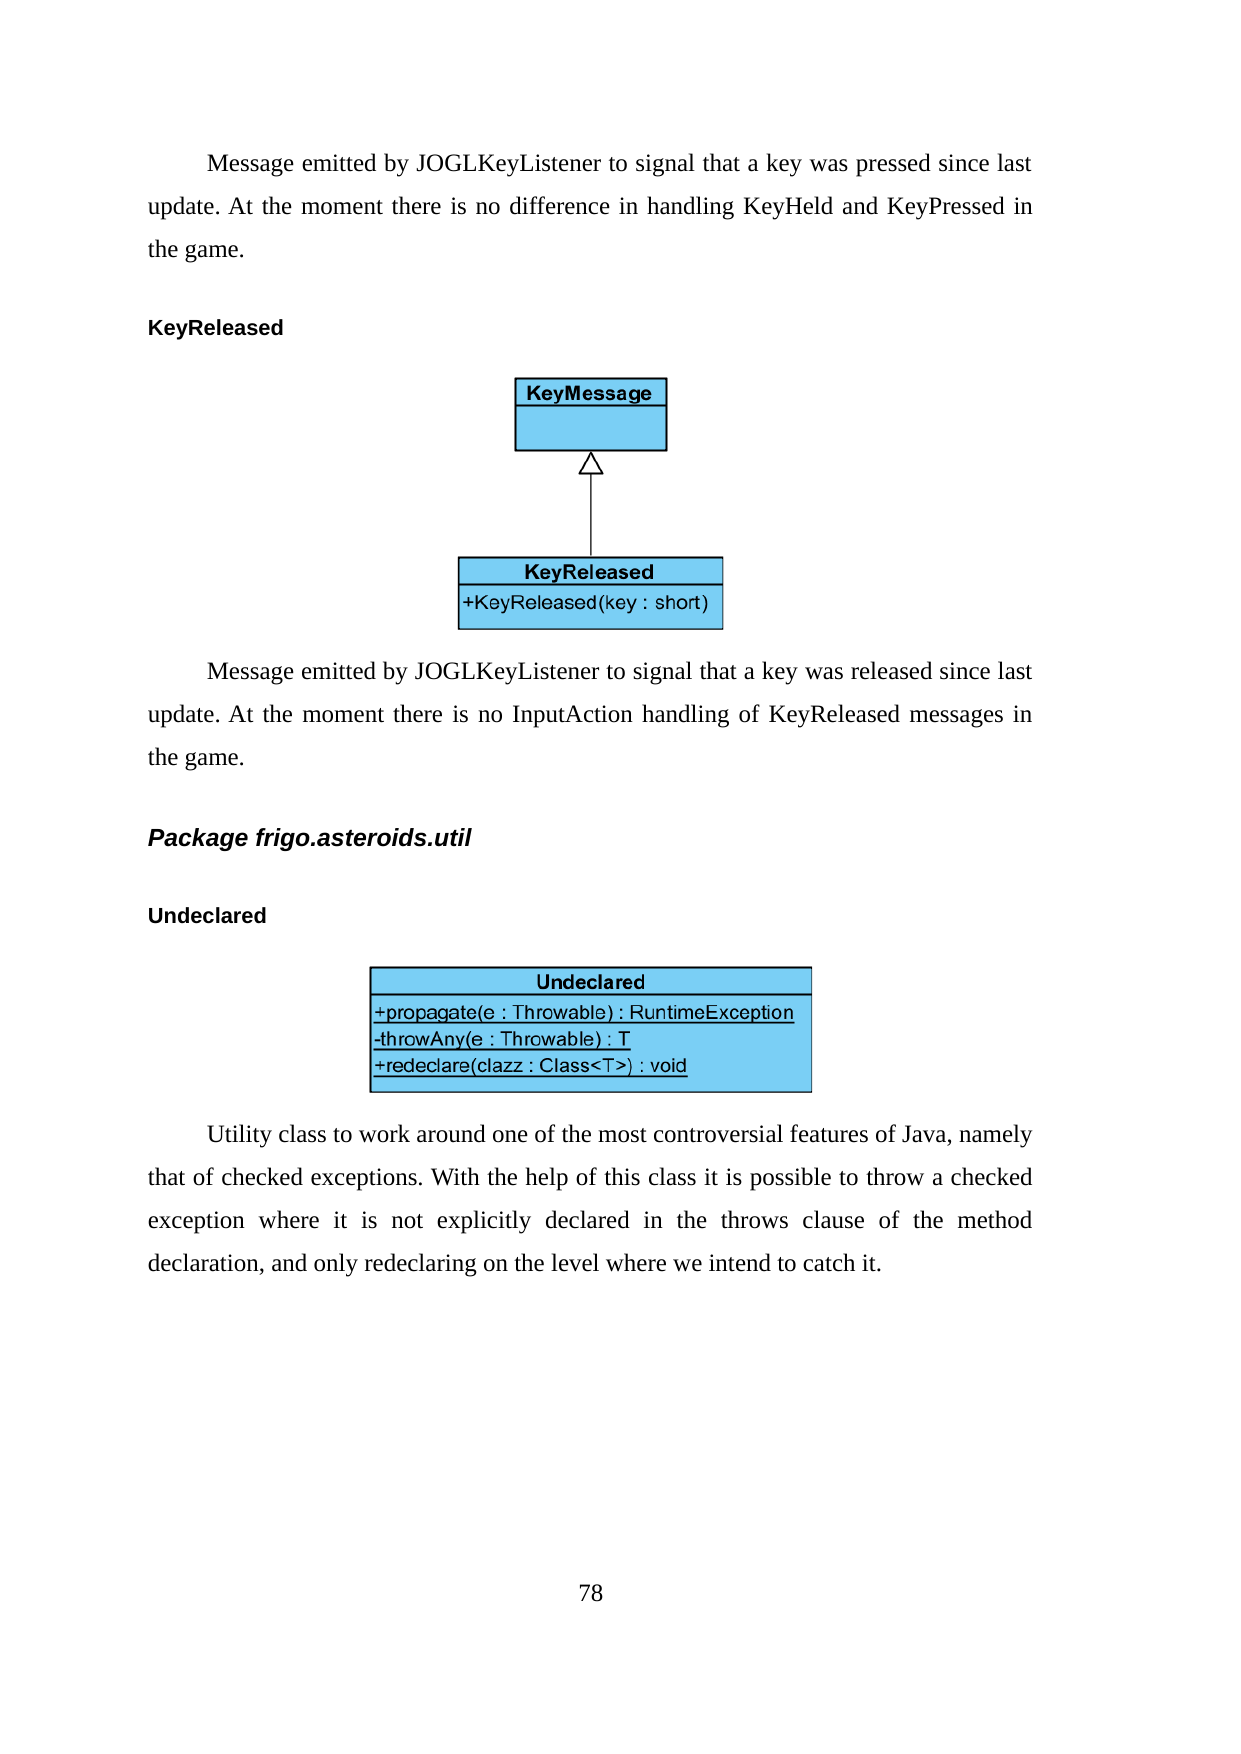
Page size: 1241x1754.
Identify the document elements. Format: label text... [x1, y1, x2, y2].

subtitle Undeclared [148, 903, 1033, 929]
text Utility class to work around one of the most controversial features of Java, namely that of checked exceptions. With the help of this class it is possible to throw a checked exception where it is not explicitly declared in the throws clause of the method declaration, and only redeclaring on the level where we intend to catch it. [148, 1119, 1033, 1277]
text Message emitted by JOGLKeyListener to signal that a key was pressed since last update. At the moment there is no difference in handling KeyHeld and KeyPressed in the game. [148, 148, 1033, 263]
subtitle Package frigo.asteroids.util [148, 823, 1033, 852]
subtitle KeyReleased [148, 314, 1033, 340]
text Message emitted by JOGLKeyListener to signal that a key was released since last update. At the moment there is no InputAction handling of KeyReleased messages in the game. [148, 656, 1033, 771]
picture [457, 377, 724, 630]
picture [369, 966, 813, 1093]
